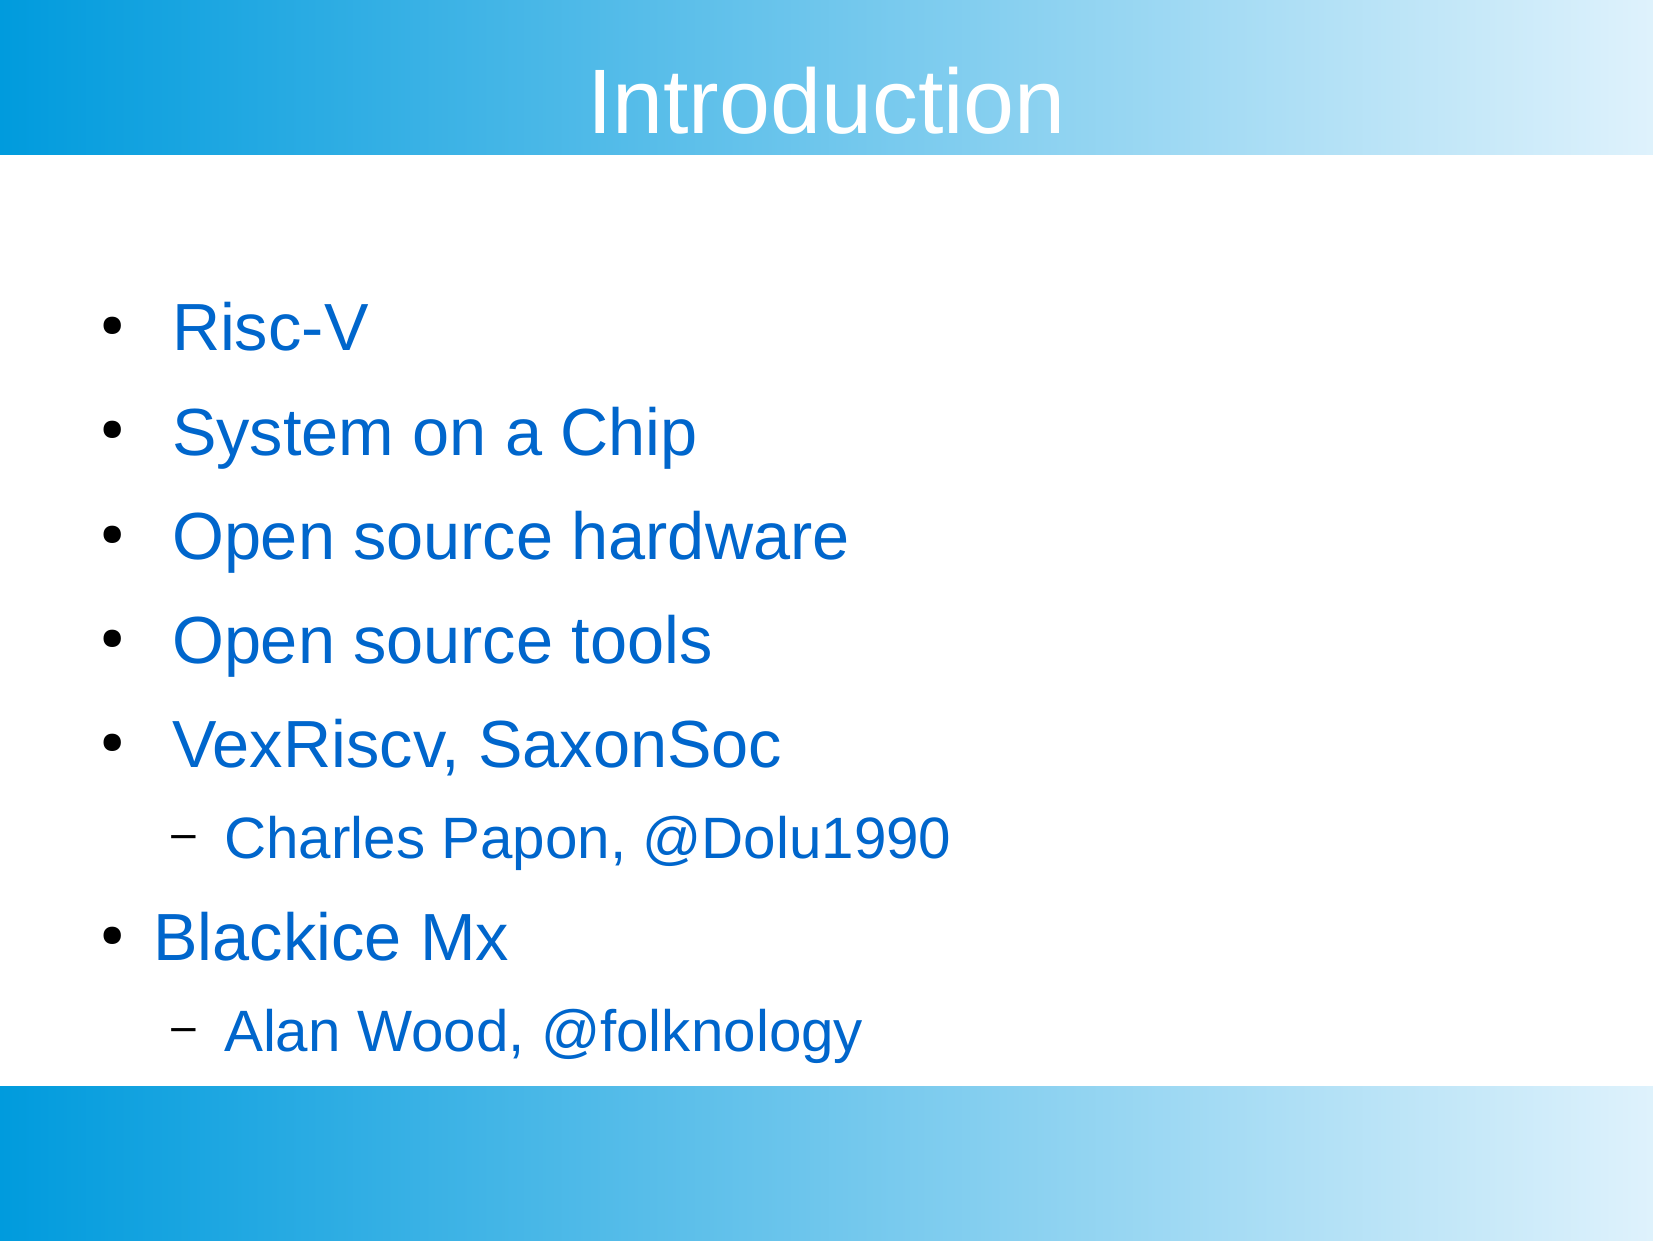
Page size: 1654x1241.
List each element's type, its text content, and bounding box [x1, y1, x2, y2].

title Introduction [82, 49, 1571, 155]
list Risc-V System on a Chip Open source hardware Open source tools VexRiscv, SaxonSoc Charles Papon, @Dolu1990 Blackice Mx Alan Wood, @folknology [82, 290, 1571, 1010]
